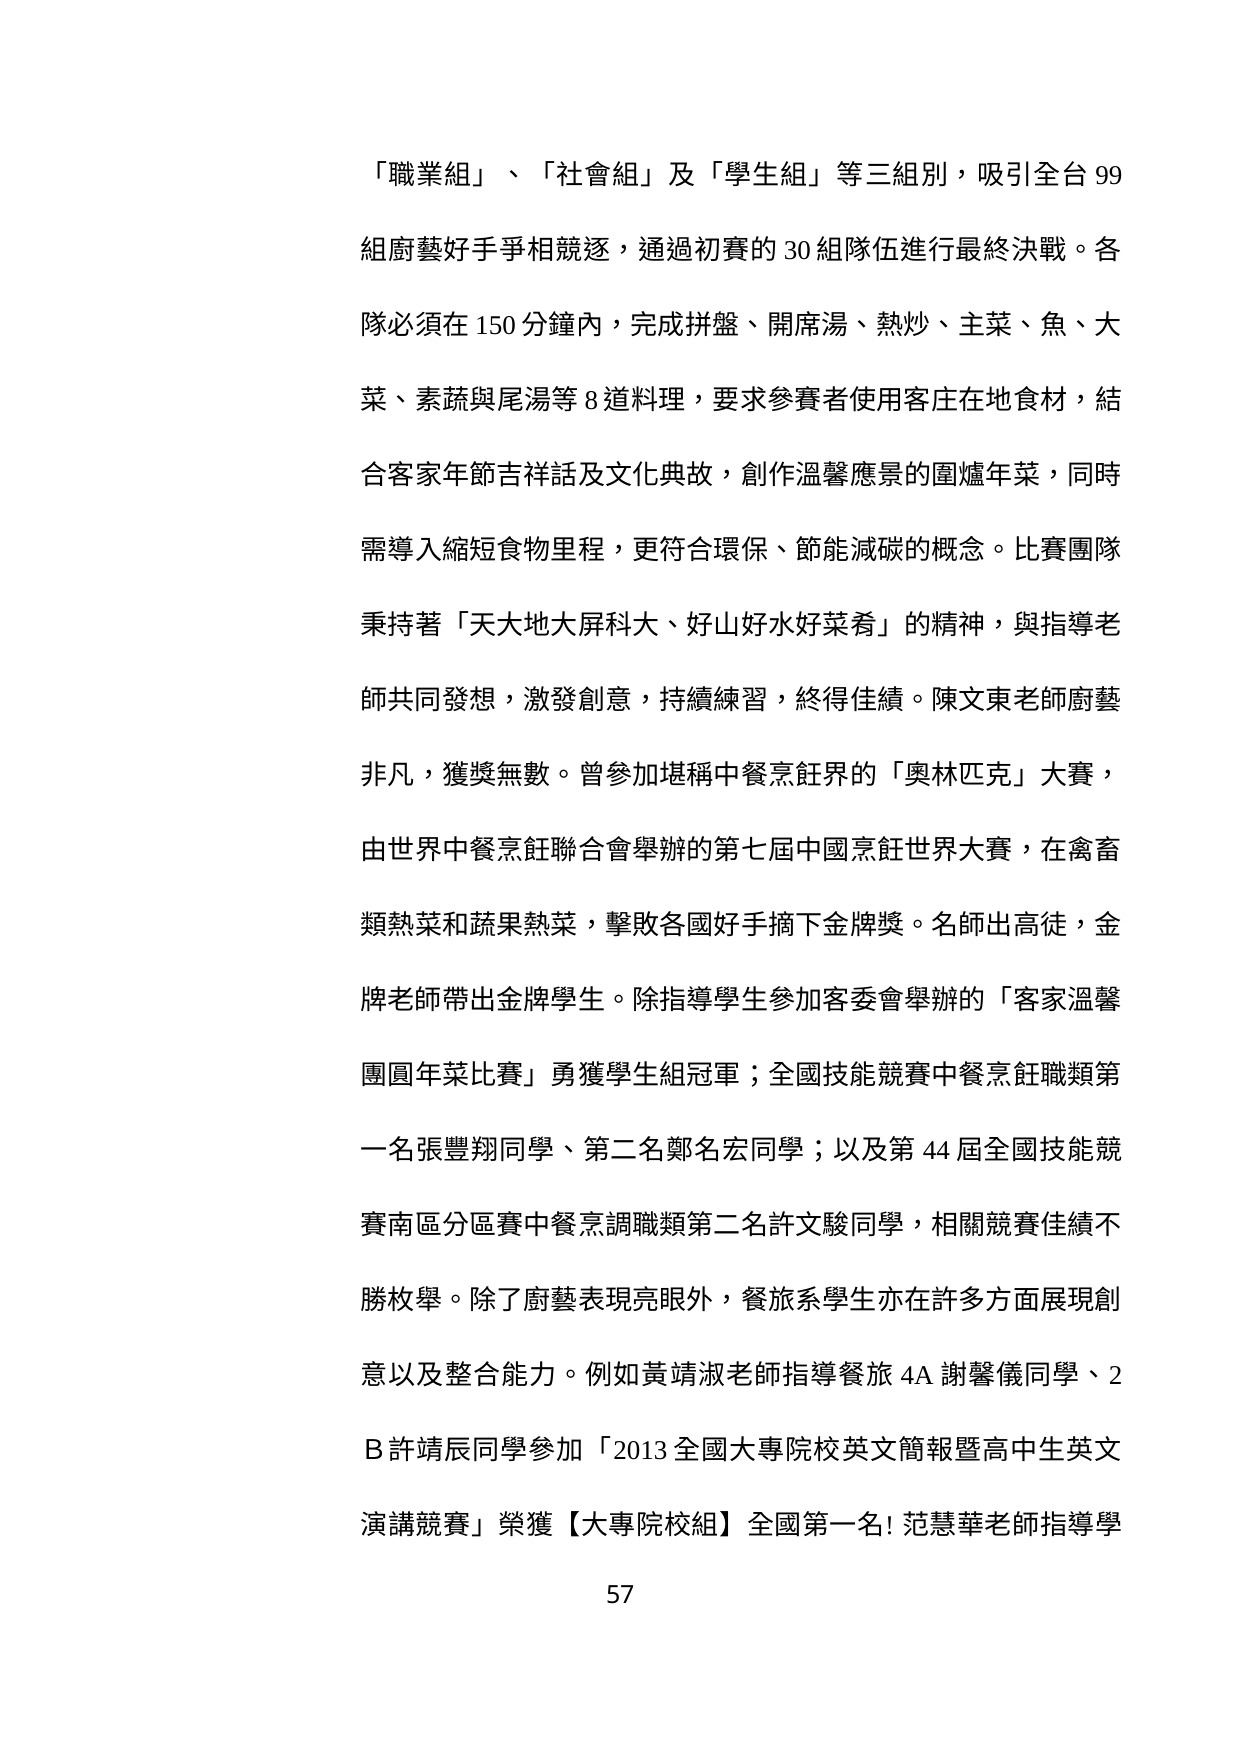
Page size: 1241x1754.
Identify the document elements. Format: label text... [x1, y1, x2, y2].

table_cell [115, 135, 322, 1560]
table_cell --- [322, 135, 357, 1560]
table_cell 「職業組」、「社會組」及「學生組」等三組別，吸引全台99組廚藝好手爭相競逐，通過初賽的30組隊伍進行最終決戰。各隊必須在150分鐘內，完成拼盤、開席湯、熱炒、主菜、魚、大菜、素蔬與尾湯等8道料理，要求參賽者使用客庄在地食材，結合客家年節吉祥話及文化典故，創作溫馨應景的圍爐年菜，同時需導入縮短食物里程，更符合環保、節能減碳的概念。比賽團隊秉持著「天大地大屏科大、好山好水好菜肴」的精神，與指導老師共同發想，激發創意，持續練習，終得佳績。陳文東老師廚藝非凡，獲獎無數。曾參加堪稱中餐烹飪界的「奧林匹克」大賽，由世界中餐烹飪聯合會舉辦的第七屆中國烹飪世界大賽，在禽畜類熱菜和蔬果熱菜，擊敗各國好手摘下金牌獎。名師出高徒，金牌老師帶出金牌學生。除指導學生參加客委會舉辦的「客家溫馨團圓年菜比賽」勇獲學生組冠軍；全國技能競賽中餐烹飪職類第一名張豐翔同學、第二名鄭名宏同學；以及第44屆全國技能競賽南區分區賽中餐烹調職類第二名許文駿同學，相關競賽佳績不勝枚舉。除了廚藝表現亮眼外，餐旅系學生亦在許多方面展現創意以及整合能力。例如黃靖淑老師指導餐旅4A謝馨儀同學、2Ｂ許靖辰同學參加「2013全國大專院校英文簡報暨高中生英文演講競賽」榮獲【大專院校組】全國第一名! 范慧華老師指導學 [358, 135, 1125, 1560]
